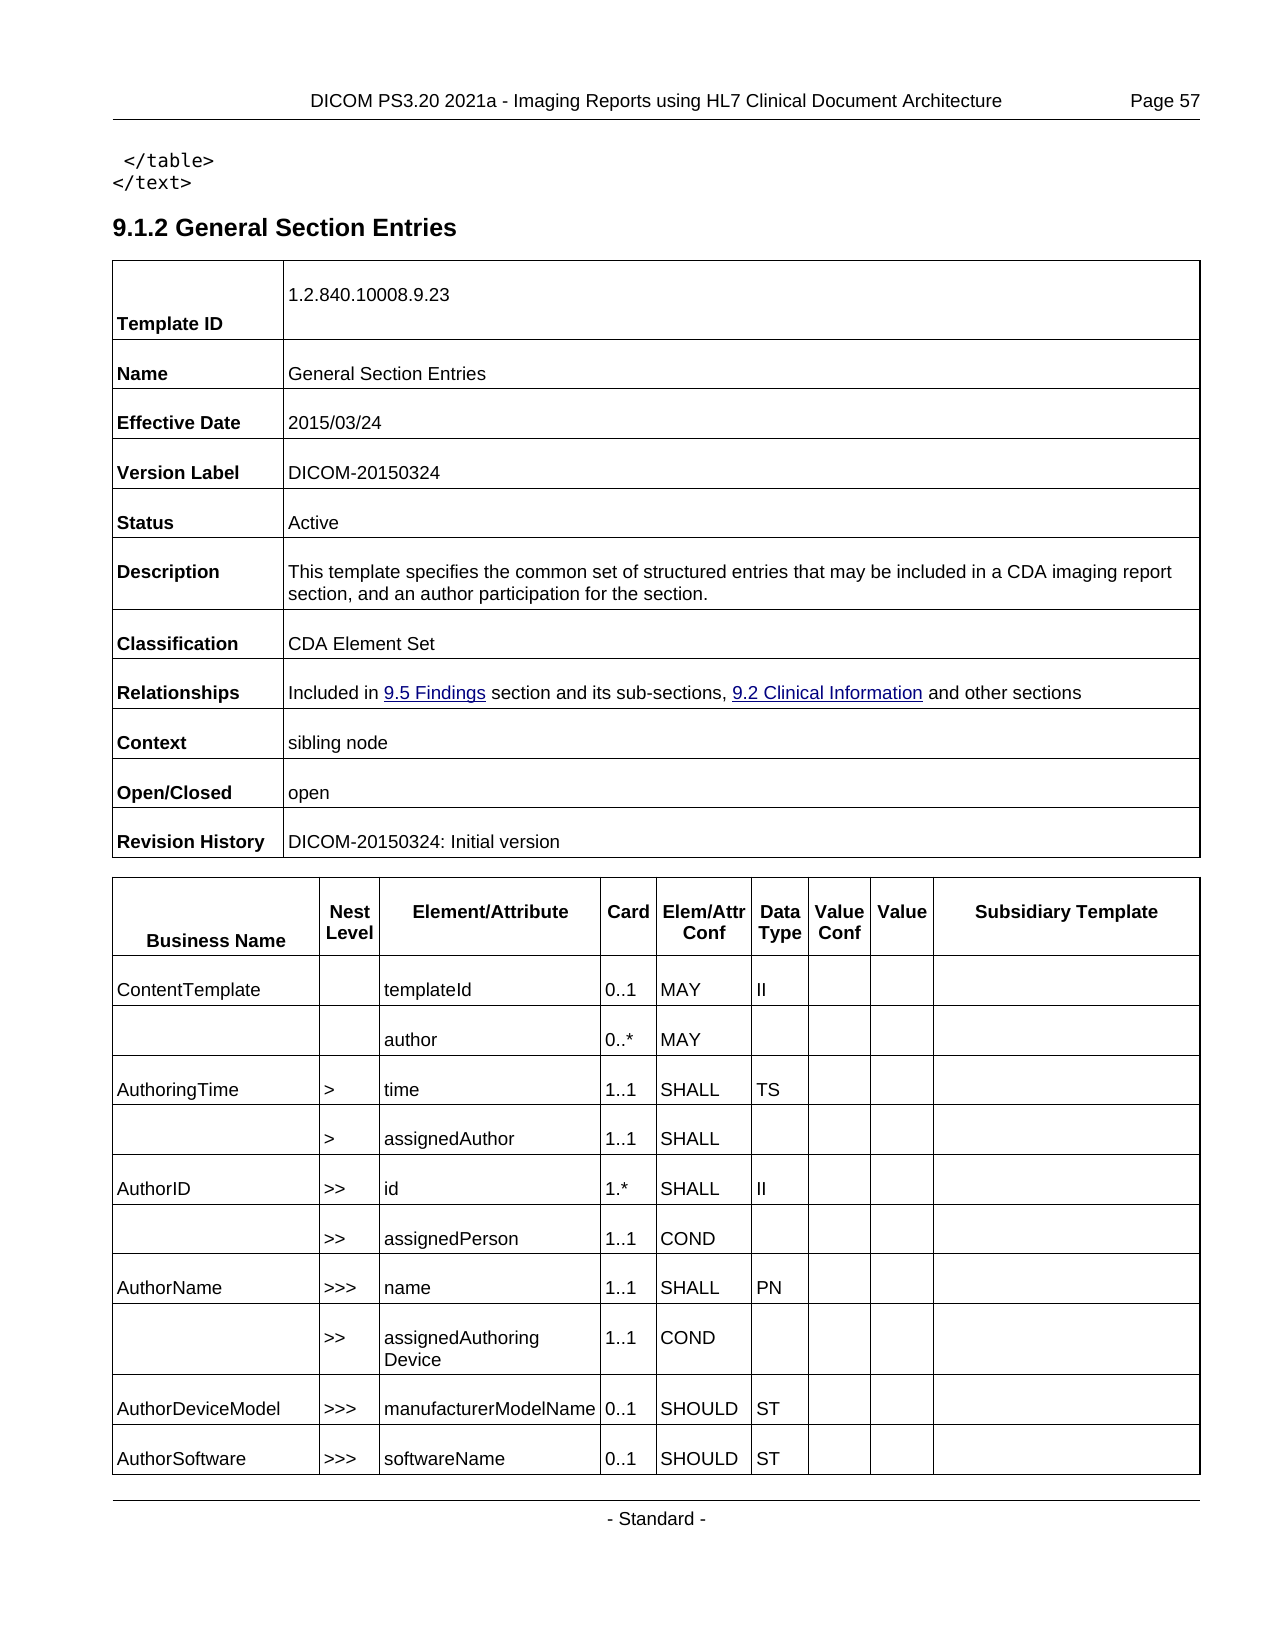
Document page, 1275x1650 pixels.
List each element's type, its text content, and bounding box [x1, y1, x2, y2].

table_cell sibling node [284, 709, 1199, 757]
table_cell II [752, 956, 808, 1005]
table_cell II [752, 1155, 808, 1203]
table_cell Relationships [113, 659, 283, 708]
table_cell [809, 1375, 870, 1424]
table_cell PN [752, 1254, 808, 1303]
table_cell [934, 1056, 1199, 1104]
table_cell manufacturer​Model​Name [380, 1375, 600, 1424]
table_cell SHALL [657, 1155, 751, 1203]
table_cell [871, 1375, 933, 1424]
table_cell [752, 1205, 808, 1253]
table_cell [871, 1425, 933, 1473]
table_cell >> [320, 1304, 379, 1374]
table_header Card [601, 878, 656, 955]
table_cell Author​ID [113, 1155, 319, 1203]
table_cell [871, 1254, 933, 1303]
table_cell Status [113, 489, 283, 537]
table_cell > [320, 1056, 379, 1104]
table_cell [934, 1006, 1199, 1054]
table_cell [809, 1425, 870, 1473]
table_cell Effective Date [113, 389, 283, 438]
table_cell This template specifies the common set of structured entries that may be included in a CDA imaging report section, and an author participation for the section. [284, 538, 1199, 608]
table_cell [871, 1056, 933, 1104]
table_cell id [380, 1155, 600, 1203]
table_cell [113, 1304, 319, 1374]
table_cell [871, 1304, 933, 1374]
table_cell SHOULD [657, 1375, 751, 1424]
table_header Value Conf [809, 878, 870, 955]
table_cell [320, 956, 379, 1005]
table_cell TS [752, 1056, 808, 1104]
table_cell DICOM-20150324 [284, 439, 1199, 487]
table_cell [809, 1056, 870, 1104]
table_cell Active [284, 489, 1199, 537]
table_cell 0..1 [601, 1425, 656, 1473]
table_cell software​Name [380, 1425, 600, 1473]
table_header Template ID [113, 261, 283, 338]
table_cell [113, 1006, 319, 1054]
table_cell time [380, 1056, 600, 1104]
table_cell [320, 1006, 379, 1054]
table_header Element/​Attribute [380, 878, 600, 955]
table_cell [934, 1155, 1199, 1203]
text </table> </text> [112, 150, 1200, 194]
table_cell 1.* [601, 1155, 656, 1203]
table_cell [871, 1105, 933, 1154]
table_cell [871, 1155, 933, 1203]
table_header Subsidiary Template [934, 878, 1199, 955]
table_header Business Name [113, 878, 319, 955]
table_cell [871, 1205, 933, 1253]
table_cell assigned​Person [380, 1205, 600, 1253]
table_cell [809, 1006, 870, 1054]
table_cell SHALL [657, 1105, 751, 1154]
table_cell SHALL [657, 1056, 751, 1104]
table_cell Included in 9.5 Findings section and its sub-sections, 9.2 Clinical Information and other sections [284, 659, 1199, 708]
table_cell 1..1 [601, 1056, 656, 1104]
table_cell CDA Element Set [284, 610, 1199, 658]
table_cell [934, 1105, 1199, 1154]
table_header Elem/Attr Conf [657, 878, 751, 955]
table_cell [113, 1105, 319, 1154]
table_cell template​Id [380, 956, 600, 1005]
table_cell [809, 1205, 870, 1253]
table_cell [809, 1105, 870, 1154]
table_cell [809, 1155, 870, 1203]
table_cell COND [657, 1205, 751, 1253]
table_cell assigned​Author [380, 1105, 600, 1154]
table_header 1.2.840.10008.9.23 [284, 261, 1199, 338]
table_cell [934, 1375, 1199, 1424]
table_cell > [320, 1105, 379, 1154]
table_cell [752, 1304, 808, 1374]
table_cell [934, 956, 1199, 1005]
table_cell SHOULD [657, 1425, 751, 1473]
table_cell Content​Template [113, 956, 319, 1005]
table_cell Open/Closed [113, 759, 283, 807]
table_cell 0..1 [601, 956, 656, 1005]
table_cell author [380, 1006, 600, 1054]
table_cell MAY [657, 956, 751, 1005]
table_cell DICOM-20150324: Initial version [284, 808, 1199, 857]
table_cell Classification [113, 610, 283, 658]
table_cell Revision History [113, 808, 283, 857]
table_cell [113, 1205, 319, 1253]
table_cell >> [320, 1205, 379, 1253]
table_header Nest Level [320, 878, 379, 955]
table_cell [934, 1205, 1199, 1253]
table_cell 0..* [601, 1006, 656, 1054]
table_cell Description [113, 538, 283, 608]
table_header Value [871, 878, 933, 955]
table_cell ST [752, 1375, 808, 1424]
table_cell Author​Name [113, 1254, 319, 1303]
table_cell Version Label [113, 439, 283, 487]
table_cell [934, 1425, 1199, 1473]
table_cell [871, 956, 933, 1005]
table_cell >> [320, 1155, 379, 1203]
table_cell COND [657, 1304, 751, 1374]
table_cell [809, 1254, 870, 1303]
table_cell >>> [320, 1254, 379, 1303]
table_cell [871, 1006, 933, 1054]
table_cell Authoring​Time [113, 1056, 319, 1104]
table_cell 1..1 [601, 1105, 656, 1154]
table_cell MAY [657, 1006, 751, 1054]
table_cell Context [113, 709, 283, 757]
table_cell assigned​Authoring​Device [380, 1304, 600, 1374]
table_header Data Type [752, 878, 808, 955]
table_cell 1..1 [601, 1254, 656, 1303]
table_cell [809, 956, 870, 1005]
table_cell 2015/03/24 [284, 389, 1199, 438]
table_cell name [380, 1254, 600, 1303]
table_cell 1..1 [601, 1304, 656, 1374]
table_cell General Section Entries [284, 340, 1199, 388]
table_cell 0..1 [601, 1375, 656, 1424]
table_cell Author​Software [113, 1425, 319, 1473]
table_cell SHALL [657, 1254, 751, 1303]
table_cell [934, 1254, 1199, 1303]
table_cell 1..1 [601, 1205, 656, 1253]
table_cell >>> [320, 1375, 379, 1424]
table_cell [752, 1006, 808, 1054]
table_cell [809, 1304, 870, 1374]
table_cell Author​Device​Model [113, 1375, 319, 1424]
table_cell [934, 1304, 1199, 1374]
table_cell [752, 1105, 808, 1154]
table_cell Name [113, 340, 283, 388]
table_cell >>> [320, 1425, 379, 1473]
table_cell ST [752, 1425, 808, 1473]
text 9.1.2 General Section Entries [112, 212, 1200, 241]
table_cell open [284, 759, 1199, 807]
